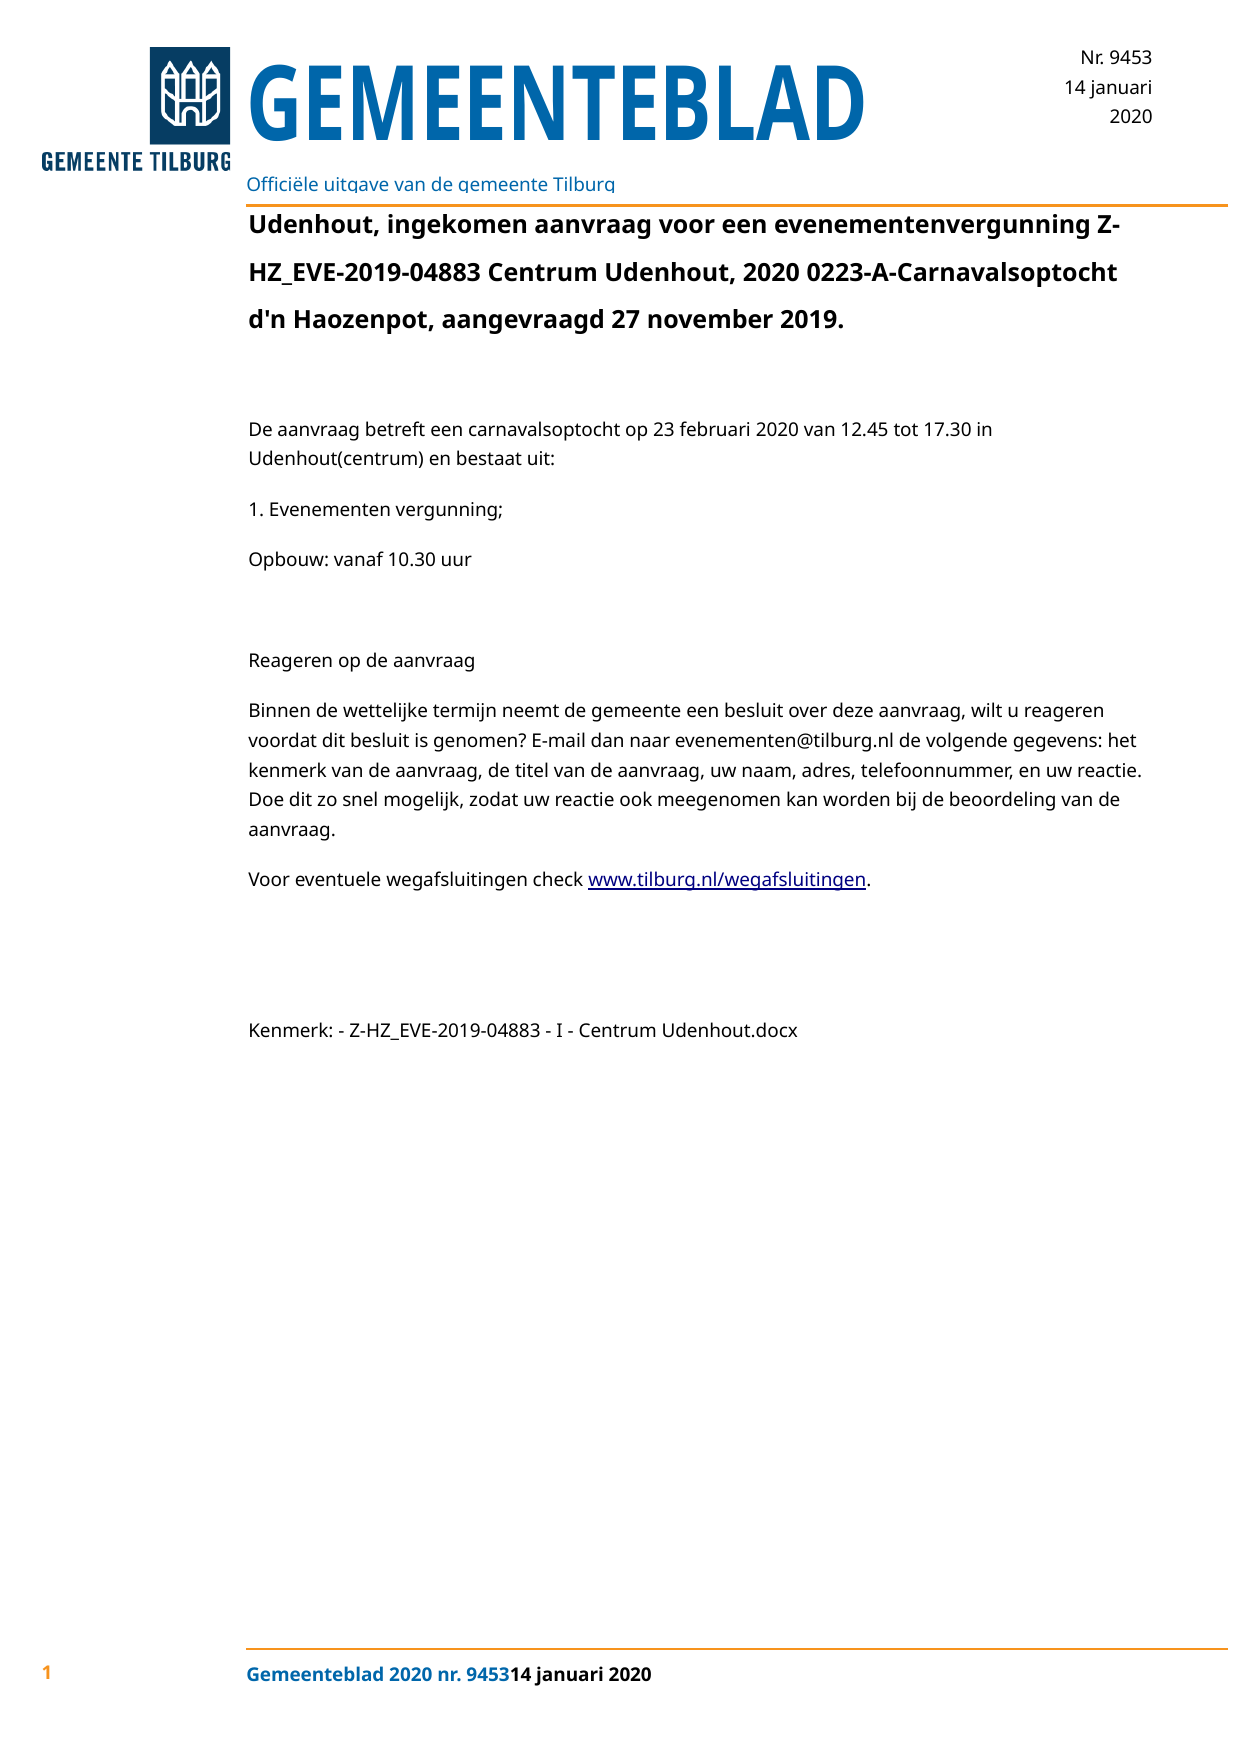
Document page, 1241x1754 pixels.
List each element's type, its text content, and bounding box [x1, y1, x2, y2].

text Reageren op de aanvraag [248, 647, 1152, 673]
text Binnen de wettelijke termijn neemt de gemeente een besluit over deze aanvraag, wilt u reageren voordat dit besluit is genomen? E-mail dan naar evenementen@tilburg.nl de volgende gegevens: het kenmerk van de aanvraag, de titel van de aanvraag, uw naam, adres, telefoonnummer, en uw reactie. Doe dit zo snel mogelijk, zodat uw reactie ook meegenomen kan worden bij de beoordeling van de aanvraag. [248, 698, 1152, 842]
text Opbouw: vanaf 10.30 uur [248, 546, 1152, 572]
text Voor eventuele wegafsluitingen check www.tilburg.nl/wegafsluitingen. [248, 866, 1152, 892]
text Kenmerk: - Z-HZ_EVE-2019-04883 - I - Centrum Udenhout.docx [248, 1018, 1152, 1043]
text Udenhout, ingekomen aanvraag voor een evenementenvergunning Z-HZ_EVE-2019-04883 Centrum Udenhout, 2020 0223-A-Carnavalsoptocht d'n Haozenpot, aangevraagd 27 november 2019. [248, 207, 1152, 336]
text 1. Evenementen vergunning; [248, 496, 1152, 522]
text De aanvraag betreft een carnavalsoptocht op 23 februari 2020 van 12.45 tot 17.30 in Udenhout(centrum) en bestaat uit: [248, 416, 1152, 471]
picture [41, 47, 231, 172]
